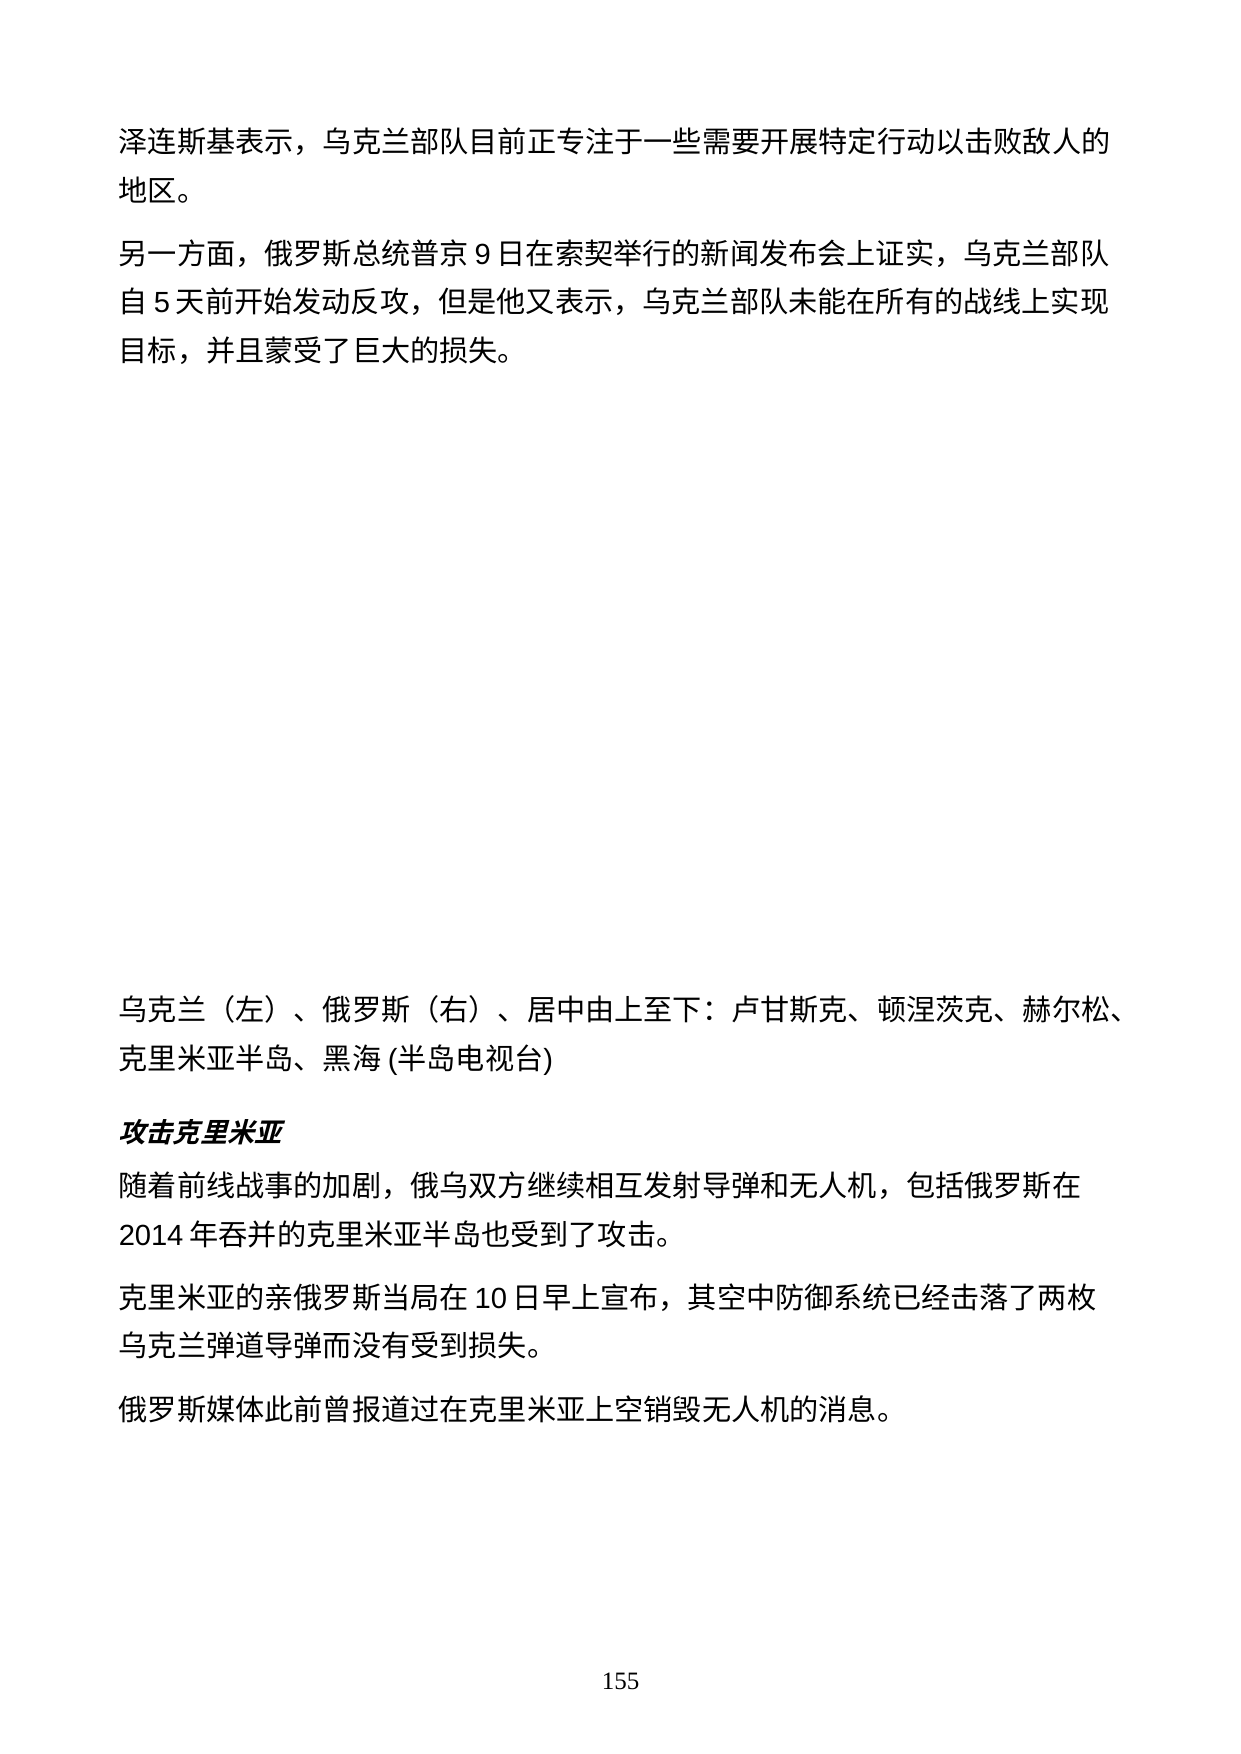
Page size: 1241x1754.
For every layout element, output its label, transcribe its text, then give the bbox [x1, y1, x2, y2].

text 另一方面，俄罗斯总统普京9日在索契举行的新闻发布会上证实，乌克兰部队自5天前开始发动反攻，但是他又表示，乌克兰部队未能在所有的战线上实现目标，并且蒙受了巨大的损失。 [118, 230, 1122, 369]
text 克里米亚的亲俄罗斯当局在10日早上宣布，其空中防御系统已经击落了两枚乌克兰弹道导弹而没有受到损失。 [118, 1274, 1122, 1365]
text 俄罗斯媒体此前曾报道过在克里米亚上空销毁无人机的消息。 [118, 1386, 1122, 1428]
text 泽连斯基表示，乌克兰部队目前正专注于一些需要开展特定行动以击败敌人的地区。 [118, 118, 1122, 209]
text 乌克兰（左）、俄罗斯（右）、居中由上至下：卢甘斯克、顿涅茨克、赫尔松、克里米亚半岛、黑海 (半岛电视台) [118, 390, 1122, 1078]
subtitle 攻击克里米亚 [118, 1111, 1122, 1150]
text 随着前线战事的加剧，俄乌双方继续相互发射导弹和无人机，包括俄罗斯在2014年吞并的克里米亚半岛也受到了攻击。 [118, 1163, 1122, 1253]
